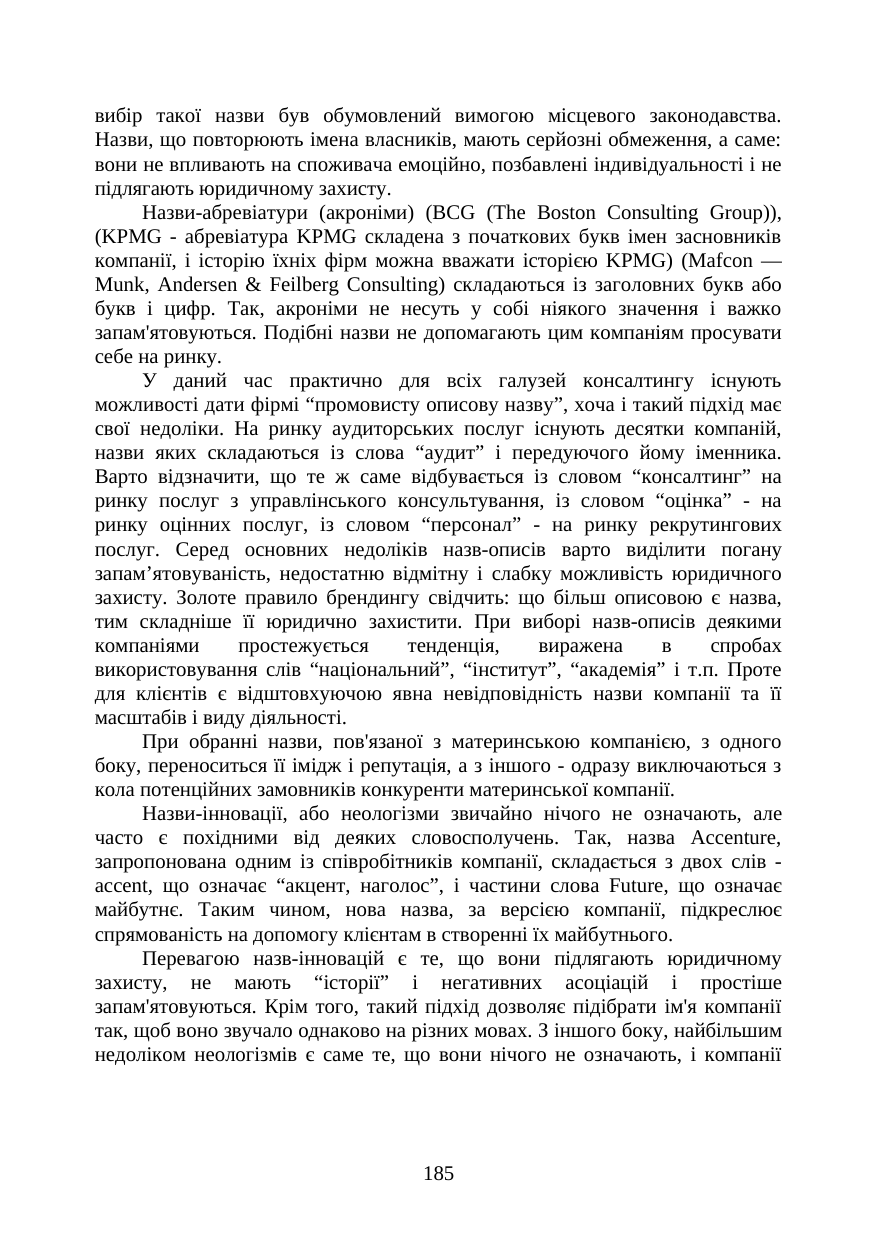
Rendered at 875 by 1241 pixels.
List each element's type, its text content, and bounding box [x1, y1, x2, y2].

text вибір такої назви був обумовлений вимогою місцевого законодавства. Назви, що повторюють імена власників, мають серйозні обмеження, а саме: вони не впливають на споживача емоційно, позбавлені індивідуальності і не підлягають юридичному захисту. [94, 103, 782, 199]
text Назви-абревіатури (акроніми) (BCG (The Boston Consulting Group)), (KPMG - абревіатура KPMG складена з початкових букв імен засновників компанії, і історію їхніх фірм можна вважати історією KPMG) (Mafcon —Munk, Andersen & Feilberg Consulting) складаються із заголовних букв або букв і цифр. Так, акроніми не несуть у собі ніякого значення і важко запам'ятовуються. Подібні назви не допомагають цим компаніям просувати себе на ринку. [94, 199, 782, 368]
text Перевагою назв-інновацій є те, що вони підлягають юридичному захисту, не мають “історії” і негативних асоціацій і простіше запам'ятовуються. Крім того, такий підхід дозволяє підібрати ім'я компанії так, щоб воно звучало однаково на різних мовах. З іншого боку, найбільшим недоліком неологізмів є саме те, що вони нічого не означають, і компанії [94, 946, 782, 1066]
text У даний час практично для всіх галузей консалтингу існують можливості дати фірмі “промовисту описову назву”, хоча і такий підхід має свої недоліки. На ринку аудиторських послуг існують десятки компаній, назви яких складаються із слова “аудит” і передуючого йому іменника. Варто відзначити, що те ж саме відбувається із словом “консалтинг” на ринку послуг з управлінського консультування, із словом “оцінка” - на ринку оцінних послуг, із словом “персонал” - на ринку рекрутингових послуг. Серед основних недоліків назв-описів варто виділити погану запам’ятовуваність, недостатню відмітну і слабку можливість юридичного захисту. Золоте правило брендингу свідчить: що більш описовою є назва, тим складніше її юридично захистити. При виборі назв-описів деякими компаніями простежується тенденція, виражена в спробах використовування слів “національний”, “інститут”, “академія” і т.п. Проте для клієнтів є відштовхуючою явна невідповідність назви компанії та її масштабів і виду діяльності. [94, 368, 782, 729]
text Назви-інновації, або неологізми звичайно нічого не означають, але часто є похідними від деяких словосполучень. Так, назва Accenture, запропонована одним із співробітників компанії, складається з двох слів - асcent, що означає “акцент, наголос”, і частини слова Future, що означає майбутнє. Таким чином, нова назва, за версією компанії, підкреслює спрямованість на допомогу клієнтам в створенні їх майбутнього. [94, 801, 782, 946]
text При обранні назви, пов'язаної з материнською компанією, з одного боку, переноситься її імідж і репутація, а з іншого - одразу виключаються з кола потенційних замовників конкуренти материнської компанії. [94, 729, 782, 801]
